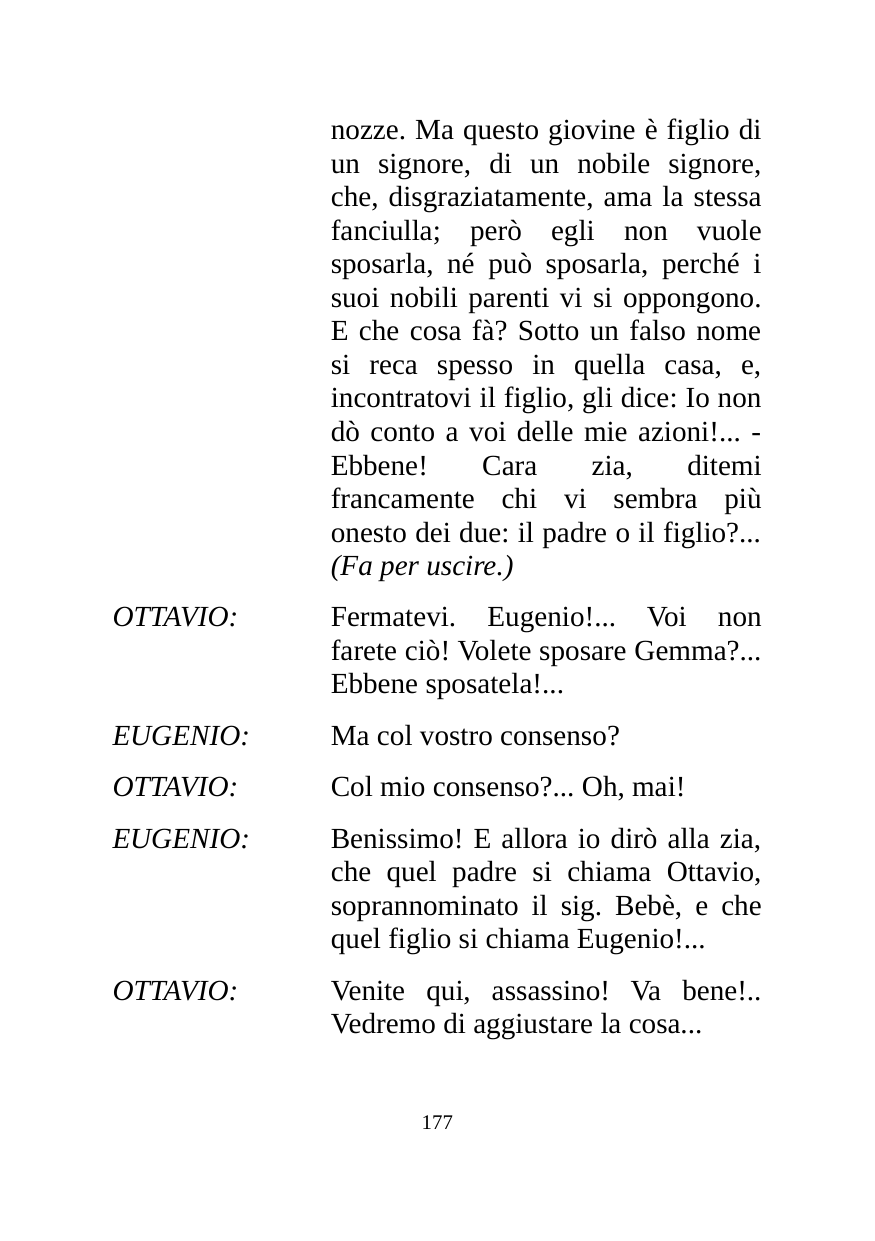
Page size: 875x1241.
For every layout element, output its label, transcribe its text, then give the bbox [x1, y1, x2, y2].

table_cell OTTAVIO: [106, 594, 325, 712]
table_cell nozze. Ma questo giovine è figlio di un signore, di un nobile signore, che, disgraziatamente, ama la stessa fanciulla; però egli non vuole sposarla, né può sposarla, perché i suoi nobili parenti vi si oppongono. E che cosa fà? Sotto un falso nome si reca spesso in quella casa, e, incontratovi il figlio, gli dice: Io non dò conto a voi delle mie azioni!... - Ebbene! Cara zia, ditemi francamente chi vi sembra più onesto dei due: il padre o il figlio?... (Fa per uscire.) [325, 106, 768, 594]
table_cell Venite qui, assassino! Va bene!.. Vedremo di aggiustare la cosa... [325, 967, 768, 1052]
table_cell EUGENIO: [106, 815, 325, 967]
table_cell Ma col vostro consenso? [325, 712, 768, 763]
table_cell [106, 106, 325, 594]
table_cell Col mio consenso?... Oh, mai! [325, 764, 768, 815]
table_cell EUGENIO: [106, 712, 325, 763]
table_cell OTTAVIO: [106, 967, 325, 1052]
table_cell OTTAVIO: [106, 764, 325, 815]
table_cell Fermatevi. Eugenio!... Voi non farete ciò! Volete sposare Gemma?... Ebbene sposatela!... [325, 594, 768, 712]
table_cell Benissimo! E allora io dirò alla zia, che quel padre si chiama Ottavio, soprannominato il sig. Bebè, e che quel figlio si chiama Eugenio!... [325, 815, 768, 967]
